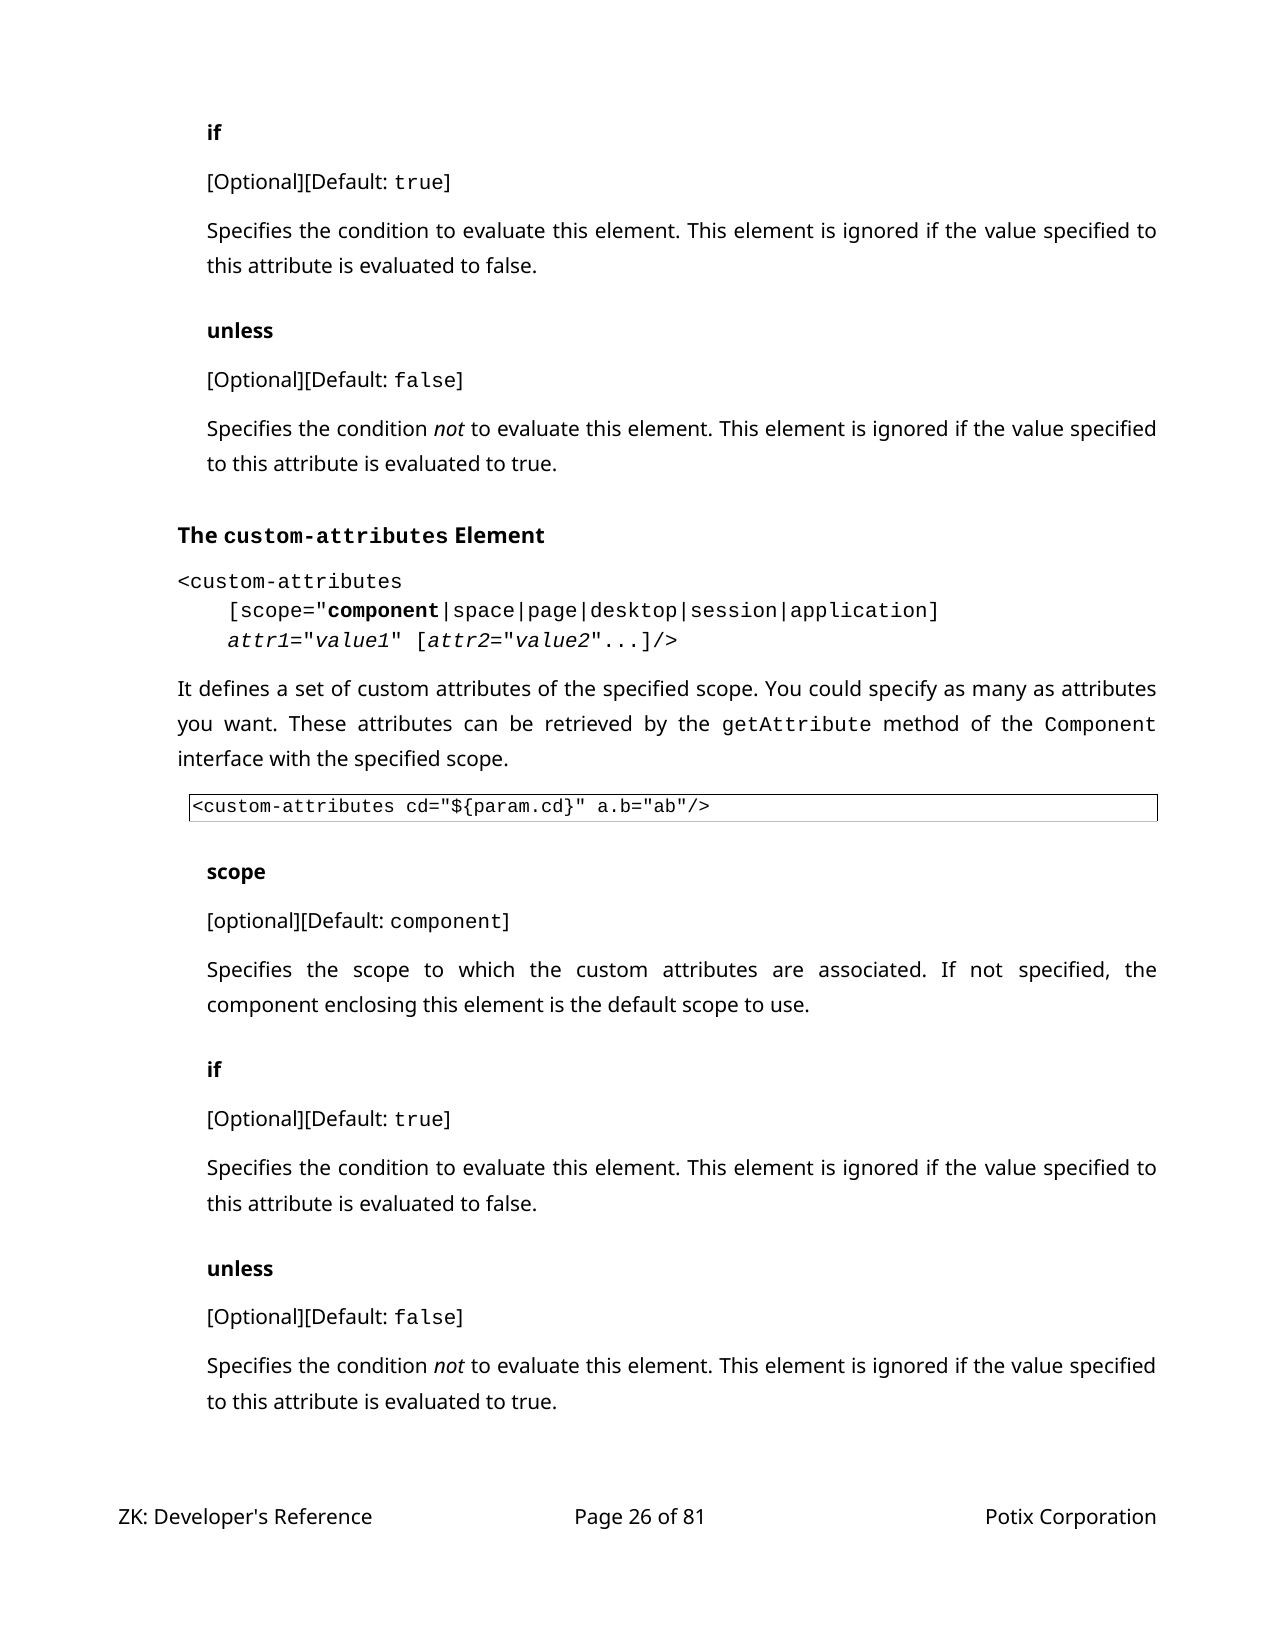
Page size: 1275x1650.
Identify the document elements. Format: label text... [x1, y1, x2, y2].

text [optional][Default: component] [207, 906, 1157, 935]
subtitle unless [207, 1254, 1157, 1282]
subtitle The custom-attributes Element [177, 520, 1157, 550]
text <custom-attributes [scope="component|space|page|desktop|session|application] attr1="value1" [attr2="value2"...]/> [177, 571, 1157, 653]
text Specifies the condition to evaluate this element. This element is ignored if the value specified to this attribute is evaluated to false. [207, 216, 1157, 279]
text Specifies the condition not to evaluate this element. This element is ignored if the value specified to this attribute is evaluated to true. [207, 1352, 1157, 1415]
text [Optional][Default: true] [207, 1104, 1157, 1133]
text <custom-attributes cd="${param.cd}" a.b="ab"/> [190, 795, 1157, 821]
text Specifies the scope to which the custom attributes are associated. If not specified, the component enclosing this element is the default scope to use. [207, 955, 1157, 1019]
text It defines a set of custom attributes of the specified scope. You could specify as many as attributes you want. These attributes can be retrieved by the getAttribute method of the Component interface with the specified scope. [177, 674, 1157, 773]
subtitle unless [207, 316, 1157, 344]
text Specifies the condition to evaluate this element. This element is ignored if the value specified to this attribute is evaluated to false. [207, 1153, 1157, 1217]
text [Optional][Default: false] [207, 365, 1157, 394]
text [Optional][Default: true] [207, 167, 1157, 196]
text Specifies the condition not to evaluate this element. This element is ignored if the value specified to this attribute is evaluated to true. [207, 414, 1157, 478]
subtitle if [207, 118, 1157, 146]
text [Optional][Default: false] [207, 1302, 1157, 1331]
subtitle scope [207, 857, 1157, 886]
subtitle if [207, 1056, 1157, 1084]
